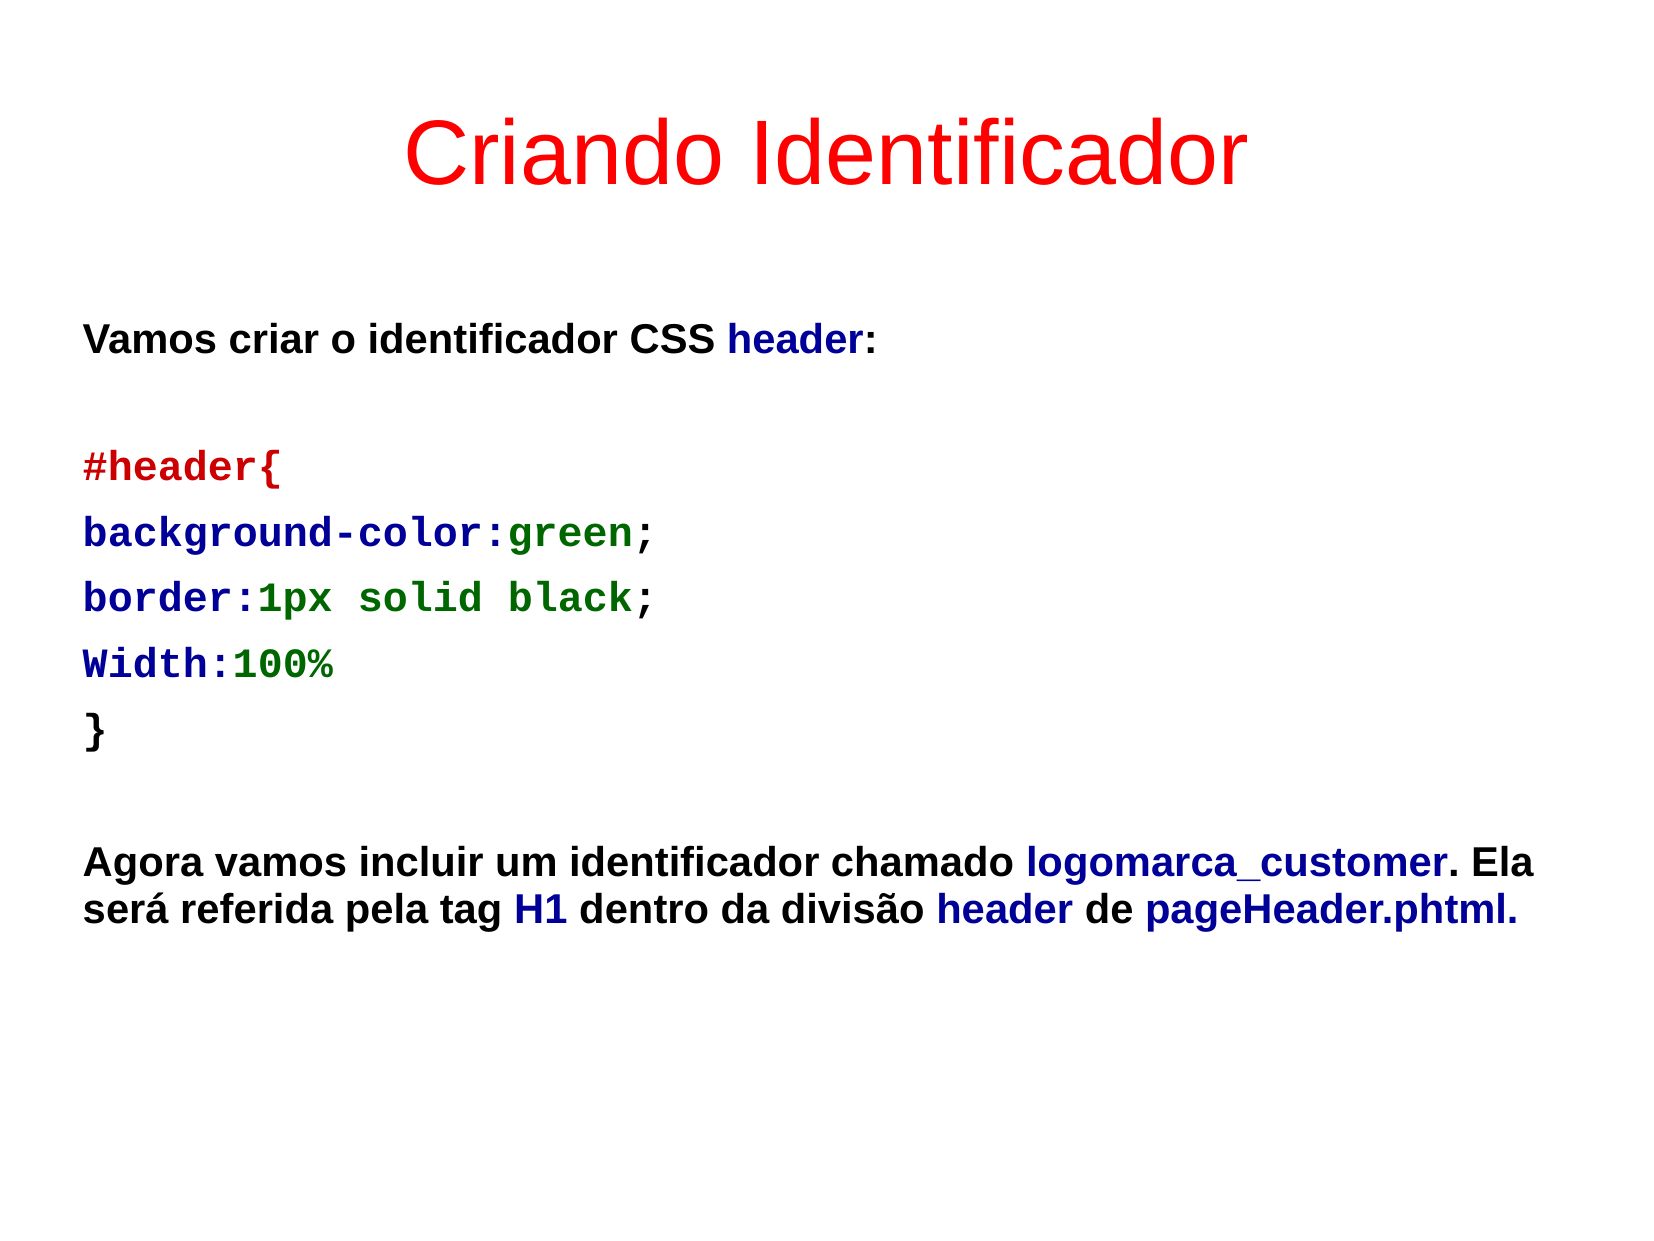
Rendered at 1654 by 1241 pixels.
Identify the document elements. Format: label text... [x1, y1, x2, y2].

list Vamos criar o identificador CSS header: #header{ background-color:green; border:1px solid black; Width:100% } Agora vamos incluir um identificador chamado logomarca_customer. Ela será referida pela tag H1 dentro da divisão header de pageHeader.phtml. [82, 315, 1571, 1229]
title Criando Identificador [82, 49, 1571, 257]
